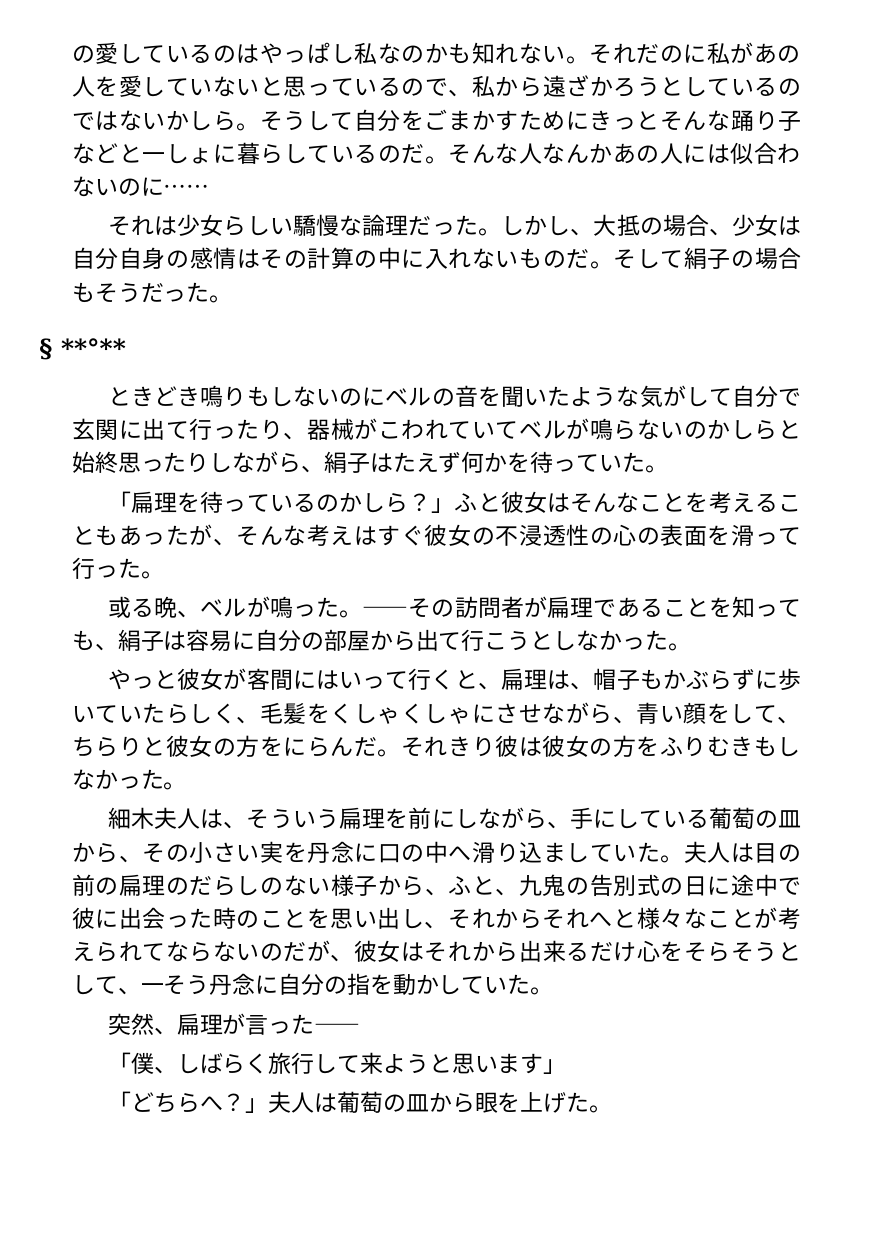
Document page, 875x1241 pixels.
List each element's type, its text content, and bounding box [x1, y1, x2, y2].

text やっと彼女が客間にはいって行くと、扁理は、帽子もかぶらずに歩いていたらしく、毛髪をくしゃくしゃにさせながら、青い顔をして、ちらりと彼女の方をにらんだ。それきり彼は彼女の方をふりむきもしなかった。 [72, 662, 802, 795]
text 「僕、しばらく旅行して来ようと思います」 [72, 1046, 802, 1079]
text 「扁理を待っているのかしら？」ふと彼女はそんなことを考えることもあったが、そんな考えはすぐ彼女の不浸透性の心の表面を滑って行った。 [72, 484, 802, 584]
text 或る晩、ベルが鳴った。――その訪問者が扁理であることを知っても、絹子は容易に自分の部屋から出て行こうとしなかった。 [72, 590, 802, 656]
text 「どちらへ？」夫人は葡萄の皿から眼を上げた。 [72, 1085, 802, 1118]
text 突然、扁理が言った―― [72, 1007, 802, 1040]
text の愛しているのはやっぱし私なのかも知れない。それだのに私があの人を愛していないと思っているので、私から遠ざかろうとしているのではないかしら。そうして自分をごまかすためにきっとそんな踊り子などと一しょに暮らしているのだ。そんな人なんかあの人には似合わないのに…… [72, 36, 802, 202]
text ときどき鳴りもしないのにベルの音を聞いたような気がして自分で玄関に出て行ったり、器械がこわれていてベルが鳴らないのかしらと始終思ったりしながら、絹子はたえず何かを待っていた。 [72, 379, 802, 478]
text それは少女らしい驕慢な論理だった。しかし、大抵の場合、少女は自分自身の感情はその計算の中に入れないものだ。そして絹子の場合もそうだった。 [72, 208, 802, 308]
subtitle § **°** [36, 331, 838, 367]
text 細木夫人は、そういう扁理を前にしながら、手にしている葡萄の皿から、その小さい実を丹念に口の中へ滑り込ましていた。夫人は目の前の扁理のだらしのない様子から、ふと、九鬼の告別式の日に途中で彼に出会った時のことを思い出し、それからそれへと様々なことが考えられてならないのだが、彼女はそれから出来るだけ心をそらそうとして、一そう丹念に自分の指を動かしていた。 [72, 801, 802, 1001]
